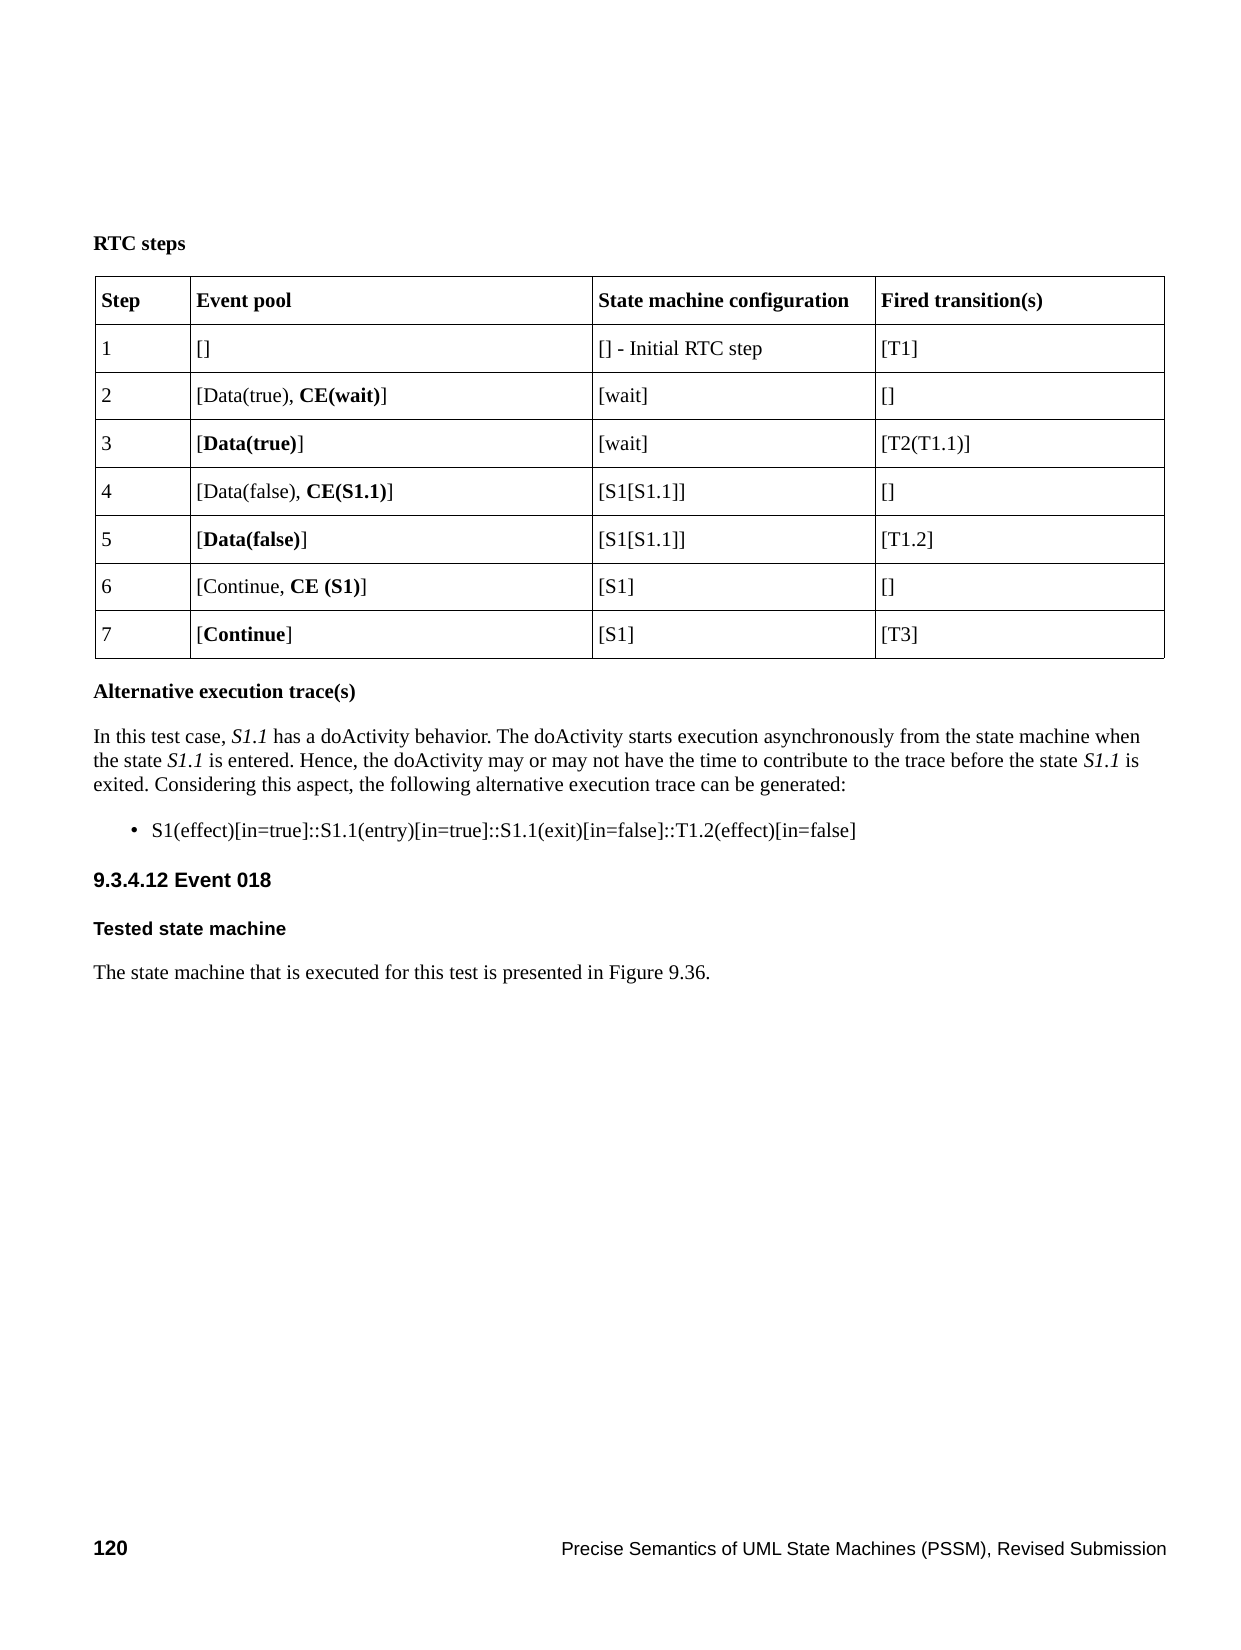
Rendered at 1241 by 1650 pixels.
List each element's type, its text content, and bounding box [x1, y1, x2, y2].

table_cell 6 [96, 564, 190, 610]
list S1(effect)[in=true]::S1.1(entry)[in=true]::S1.1(exit)[in=false]::T1.2(effect)[in=false] [131, 817, 1164, 842]
table_cell [wait] [593, 420, 875, 467]
table_cell [S1] [593, 564, 875, 610]
table_cell [S1[S1.1]] [593, 468, 875, 515]
table_header Step [96, 277, 190, 324]
table_cell [] [191, 325, 592, 372]
table_cell [Data(false), CE(S1.1)] [191, 468, 592, 515]
table_cell [S1] [593, 611, 875, 658]
table_cell 4 [96, 468, 190, 515]
table_header Event pool [191, 277, 592, 324]
table_cell [S1[S1.1]] [593, 516, 875, 562]
text Alternative execution trace(s) [93, 679, 1164, 703]
table_cell [Data(true)] [191, 420, 592, 467]
table_cell 7 [96, 611, 190, 658]
table_cell [] - Initial RTC step [593, 325, 875, 372]
table_cell [T2(T1.1)] [876, 420, 1164, 467]
table_cell [Continue, CE (S1)] [191, 564, 592, 610]
table_cell 1 [96, 325, 190, 372]
table_cell [Continue] [191, 611, 592, 658]
table_cell [Data(false)] [191, 516, 592, 562]
table_cell [] [876, 564, 1164, 610]
table_cell [T3] [876, 611, 1164, 658]
table_cell 5 [96, 516, 190, 562]
table_cell [] [876, 468, 1164, 515]
text RTC steps [93, 231, 1164, 255]
table_cell [T1.2] [876, 516, 1164, 562]
table_cell [T1] [876, 325, 1164, 372]
table_cell [Data(true), CE(wait)] [191, 373, 592, 419]
table_cell [] [876, 373, 1164, 419]
text In this test case, S1.1 has a doActivity behavior. The doActivity starts execution asynchronously from the state machine when the state S1.1 is entered. Hence, the doActivity may or may not have the time to contribute to the trace before the state S1.1 is exited. Considering this aspect, the following alternative execution trace can be generated: [93, 724, 1164, 796]
table_cell [wait] [593, 373, 875, 419]
table_cell 2 [96, 373, 190, 419]
subtitle Event 018 [93, 867, 1164, 892]
subtitle Tested state machine [93, 917, 1164, 939]
table_cell 3 [96, 420, 190, 467]
table_header Fired transition(s) [876, 277, 1164, 324]
table_header State machine configuration [593, 277, 875, 324]
text The state machine that is executed for this test is presented in Figure 9.36. [93, 960, 1164, 984]
